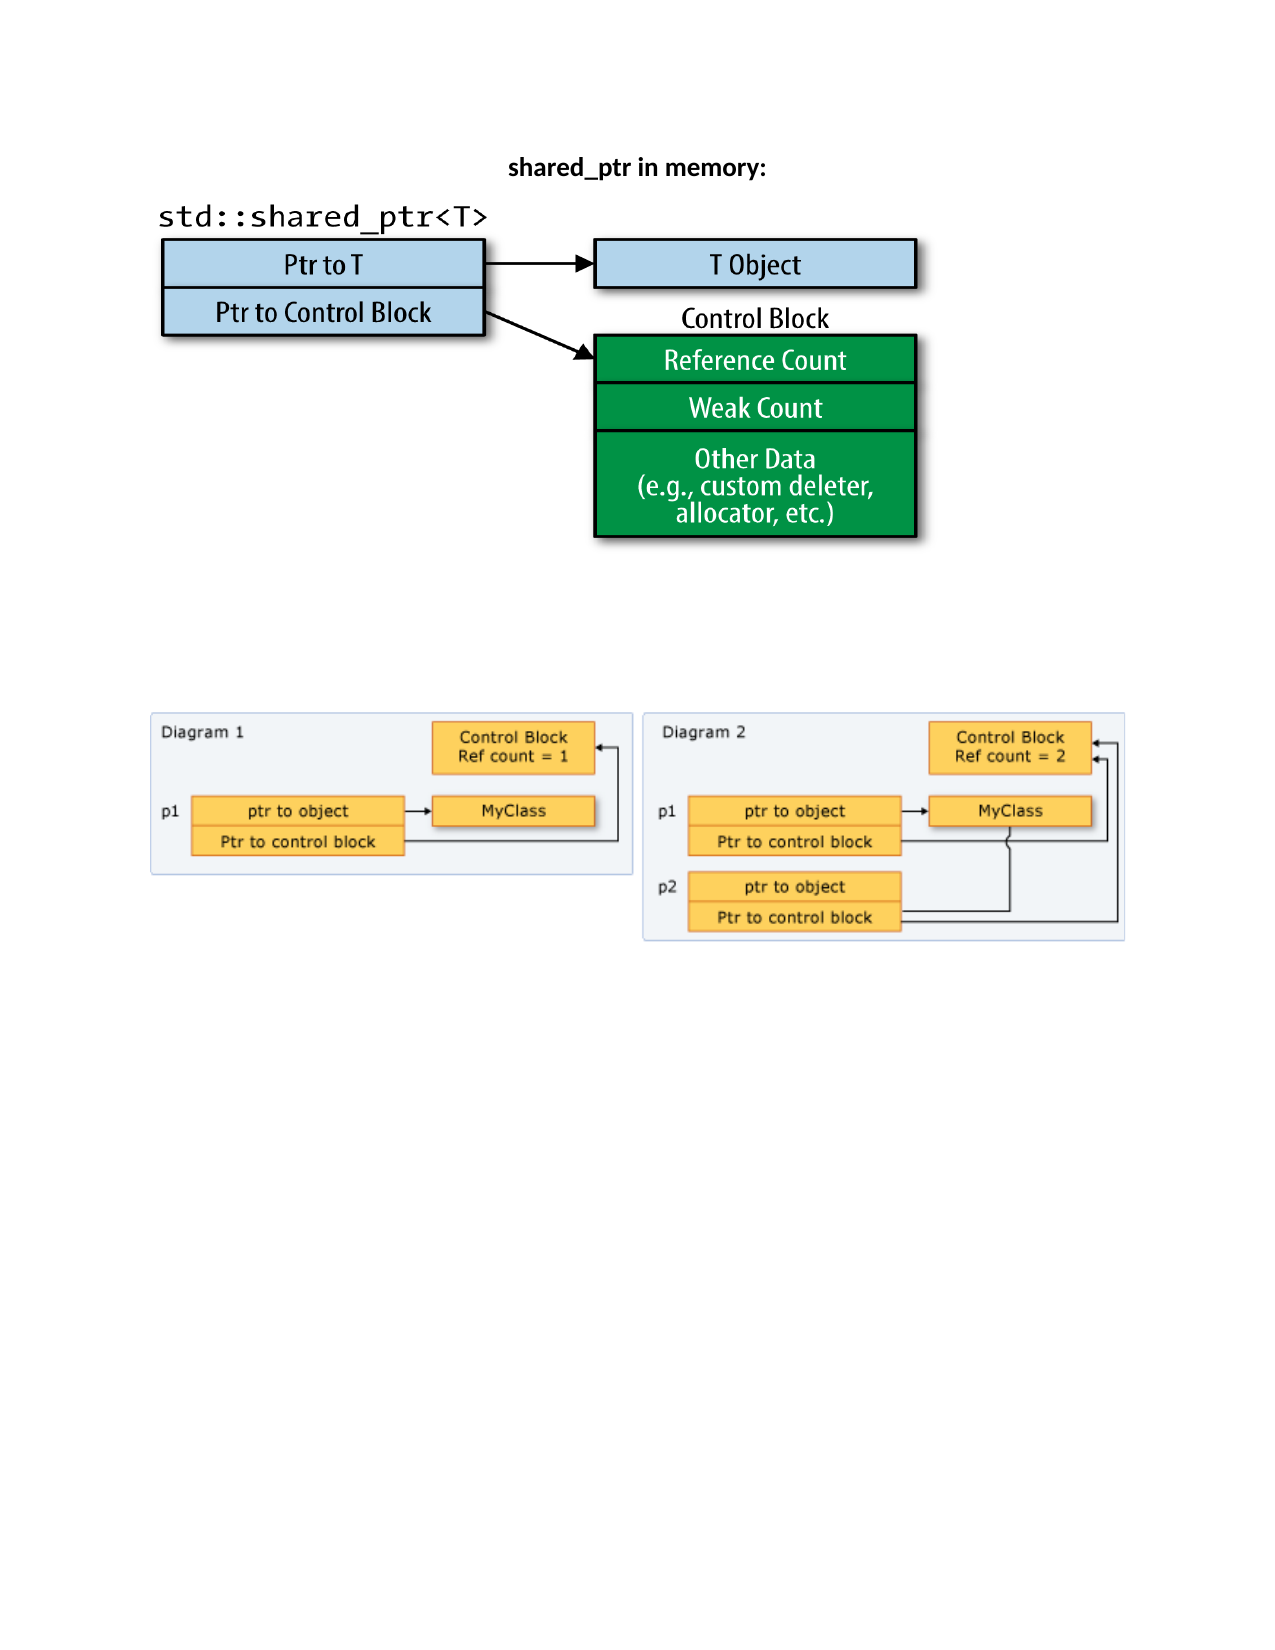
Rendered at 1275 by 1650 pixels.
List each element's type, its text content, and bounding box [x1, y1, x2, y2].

text shared_ptr in memory: [150, 150, 1125, 183]
